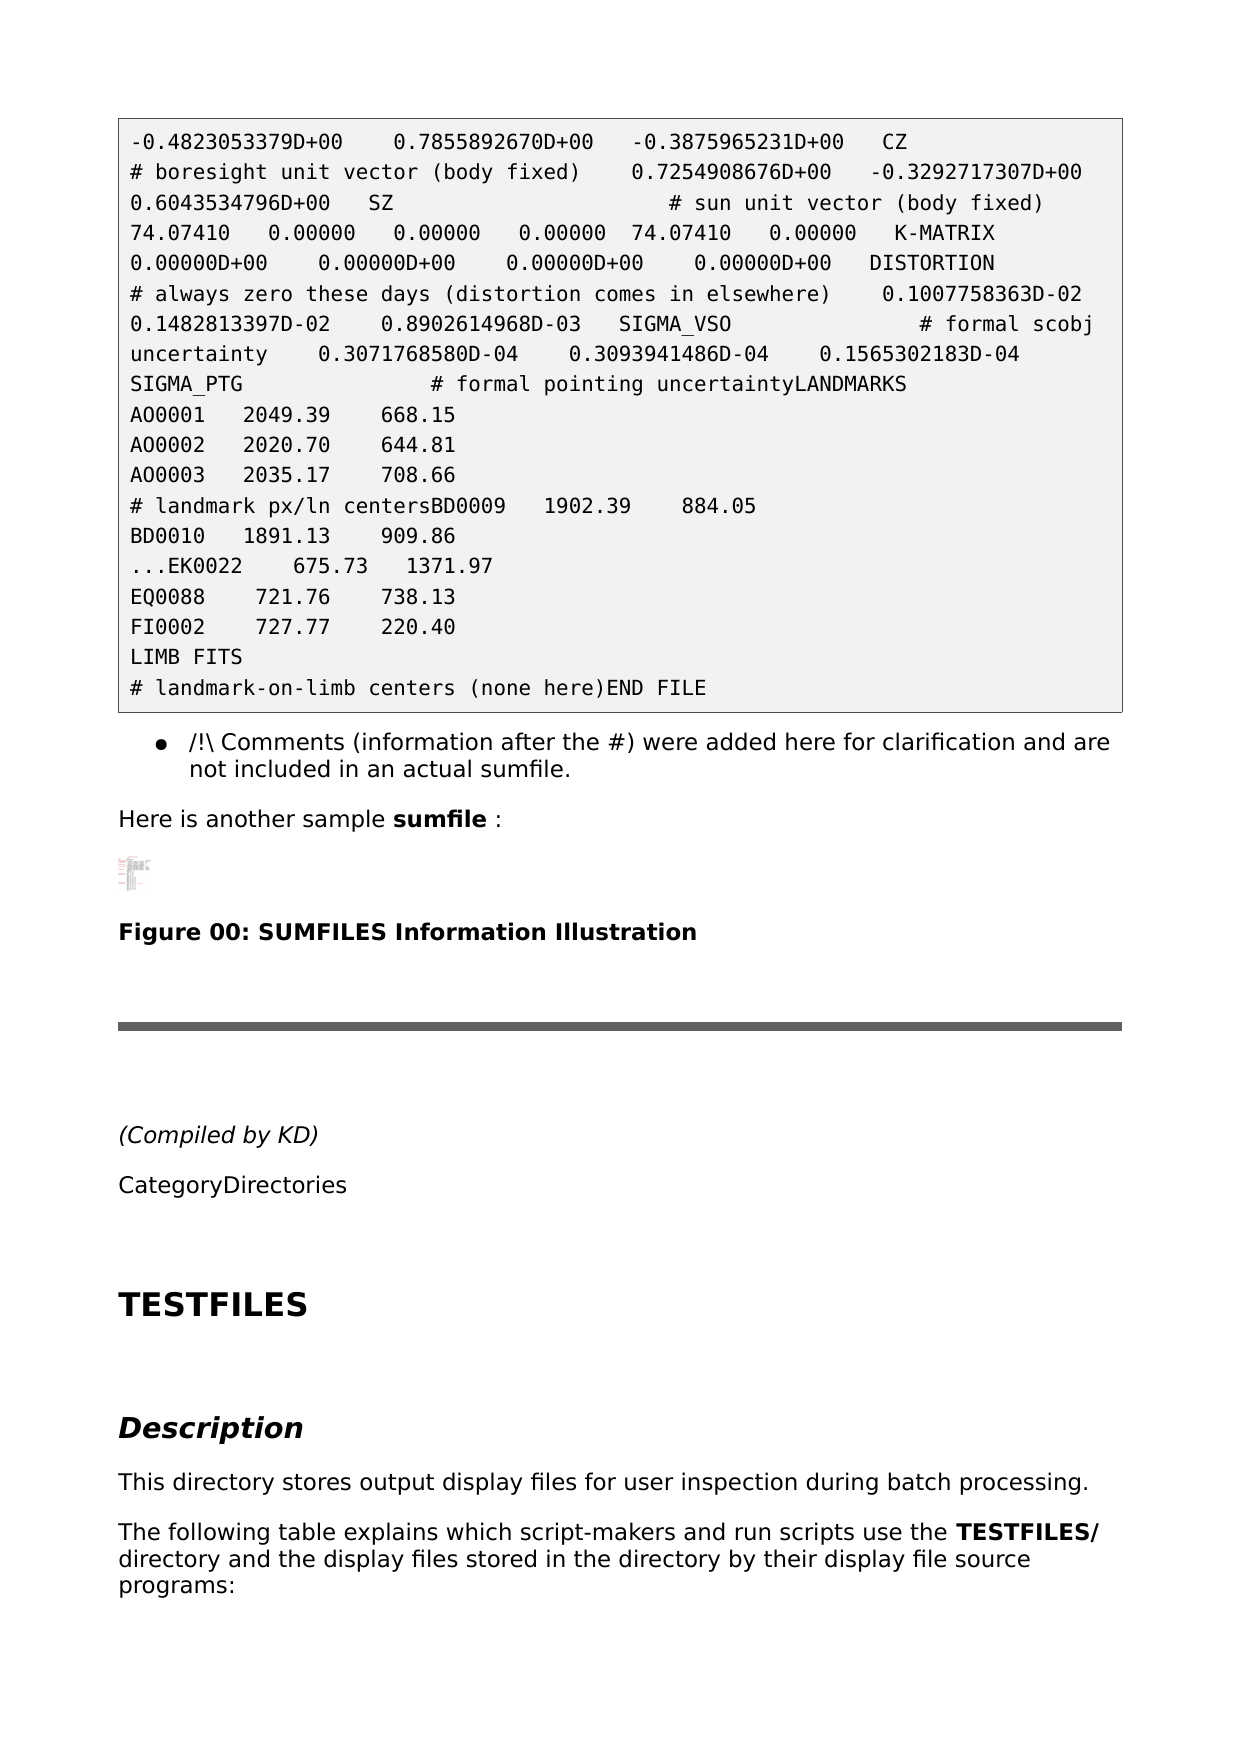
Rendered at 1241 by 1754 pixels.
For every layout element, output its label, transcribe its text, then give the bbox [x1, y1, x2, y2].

picture [118, 856, 152, 891]
text Figure 00: SUMFILES Information Illustration [118, 919, 1122, 946]
text CategoryDirectories [118, 1172, 1122, 1199]
text This directory stores output display files for user inspection during batch processing. [118, 1469, 1122, 1496]
subtitle TESTFILES [118, 1286, 1122, 1324]
text (Compiled by KD) [118, 1122, 1122, 1149]
text Here is another sample sumfile : [118, 806, 1122, 833]
list /!\ Comments (information after the #) were added here for clarification and are not included in an actual sumfile. [153, 729, 1122, 783]
text The following table explains which script-makers and run scripts use the TESTFILES/ directory and the display files stored in the directory by their display file source programs: [118, 1519, 1122, 1599]
text -0.4823053379D+00 0.7855892670D+00 -0.3875965231D+00 CZ # boresight unit vector (body fixed) 0.7254908676D+00 -0.3292717307D+00 0.6043534796D+00 SZ # sun unit vector (body fixed) 74.07410 0.00000 0.00000 0.00000 74.07410 0.00000 K-MATRIX 0.00000D+00 0.00000D+00 0.00000D+00 0.00000D+00 DISTORTION # always zero these days (distortion comes in elsewhere) 0.1007758363D-02 0.1482813397D-02 0.8902614968D-03 SIGMA_VSO # formal scobj uncertainty 0.3071768580D-04 0.3093941486D-04 0.1565302183D-04 SIGMA_PTG # formal pointing uncertaintyLANDMARKS AO0001 2049.39 668.15 AO0002 2020.70 644.81 AO0003 2035.17 708.66 # landmark px/ln centersBD0009 1902.39 884.05 BD0010 1891.13 909.86 ...EK0022 675.73 1371.97 EQ0088 721.76 738.13 FI0002 727.77 220.40 LIMB FITS # landmark-on-limb centers (none here)END FILE [119, 119, 1122, 712]
subtitle Description [118, 1411, 1122, 1445]
